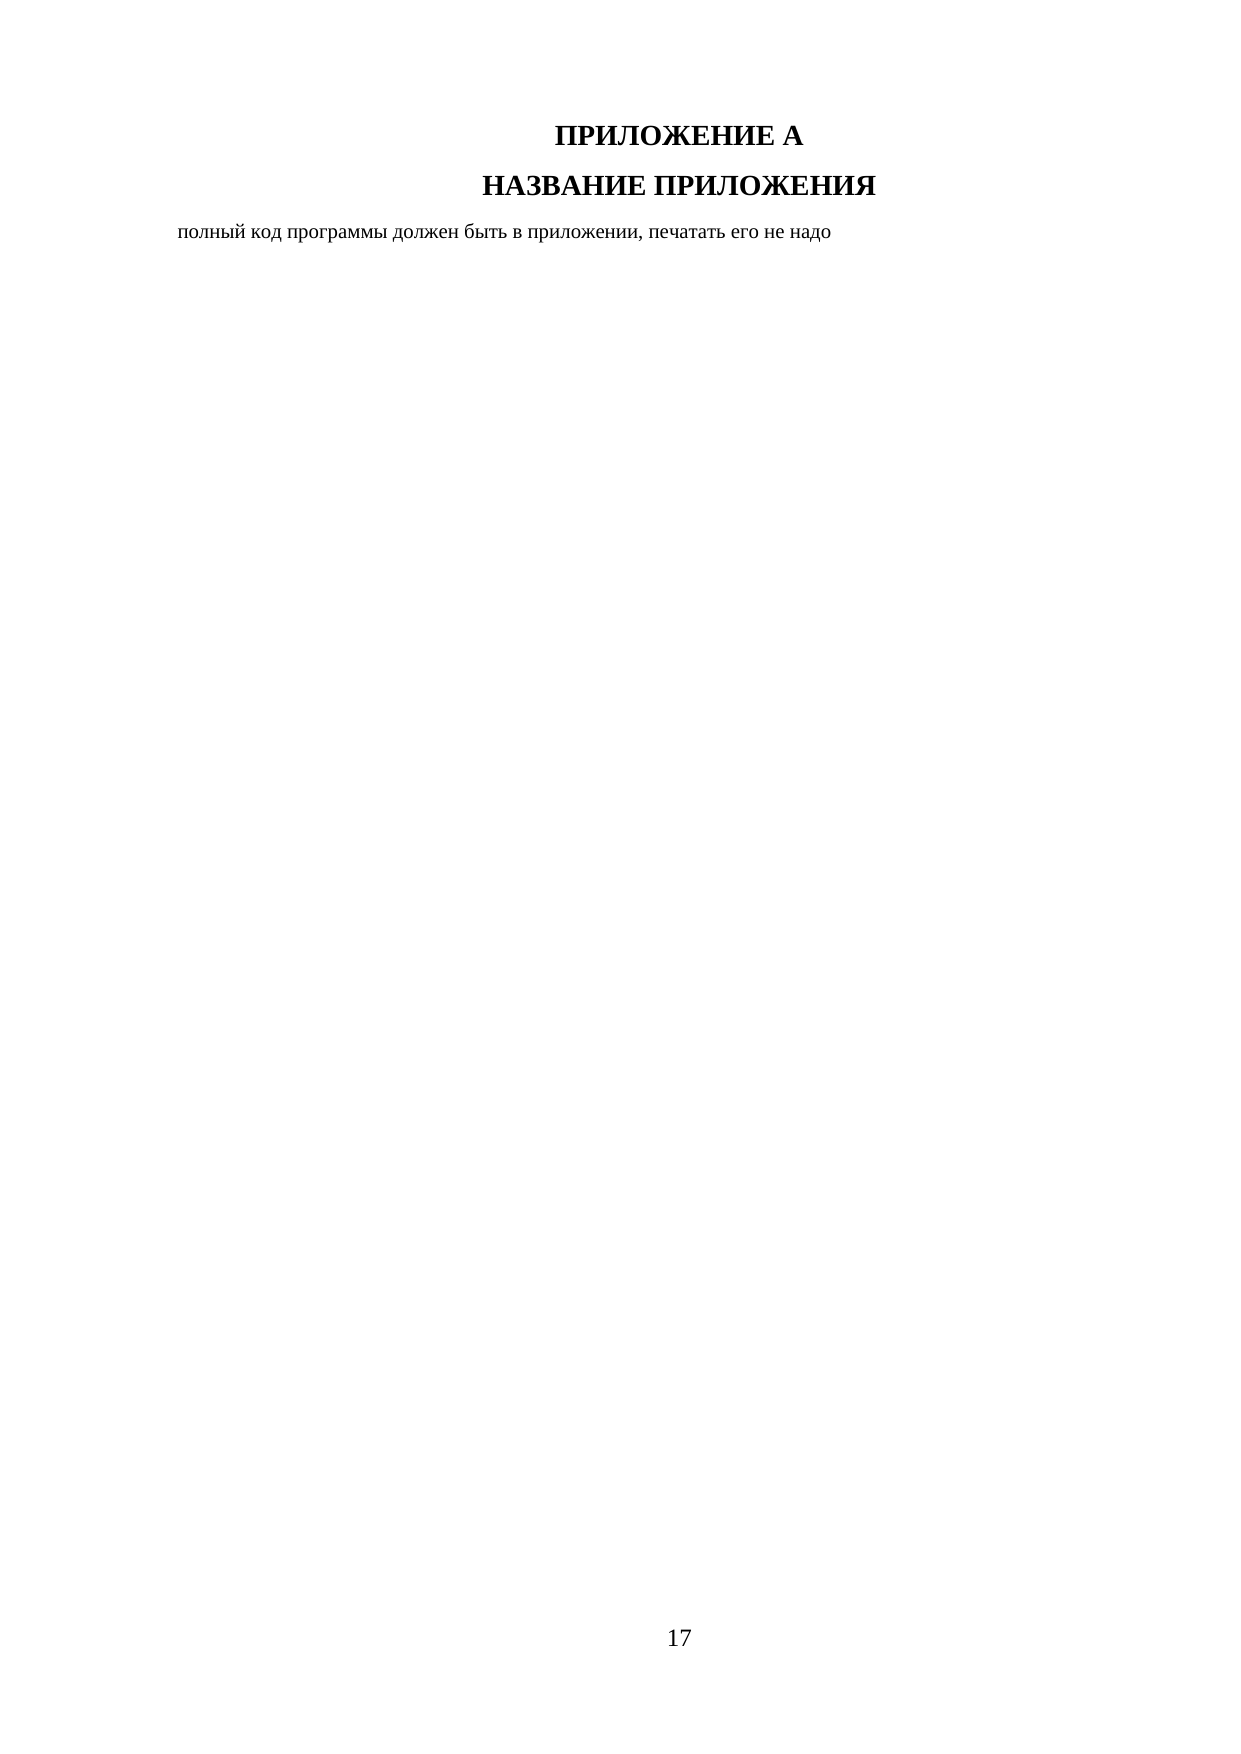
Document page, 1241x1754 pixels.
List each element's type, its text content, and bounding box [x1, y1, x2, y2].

text Название приложения [177, 168, 1181, 202]
text полный код программы должен быть в приложении, печатать его не надо [177, 219, 1181, 243]
text приложение А [177, 118, 1181, 152]
